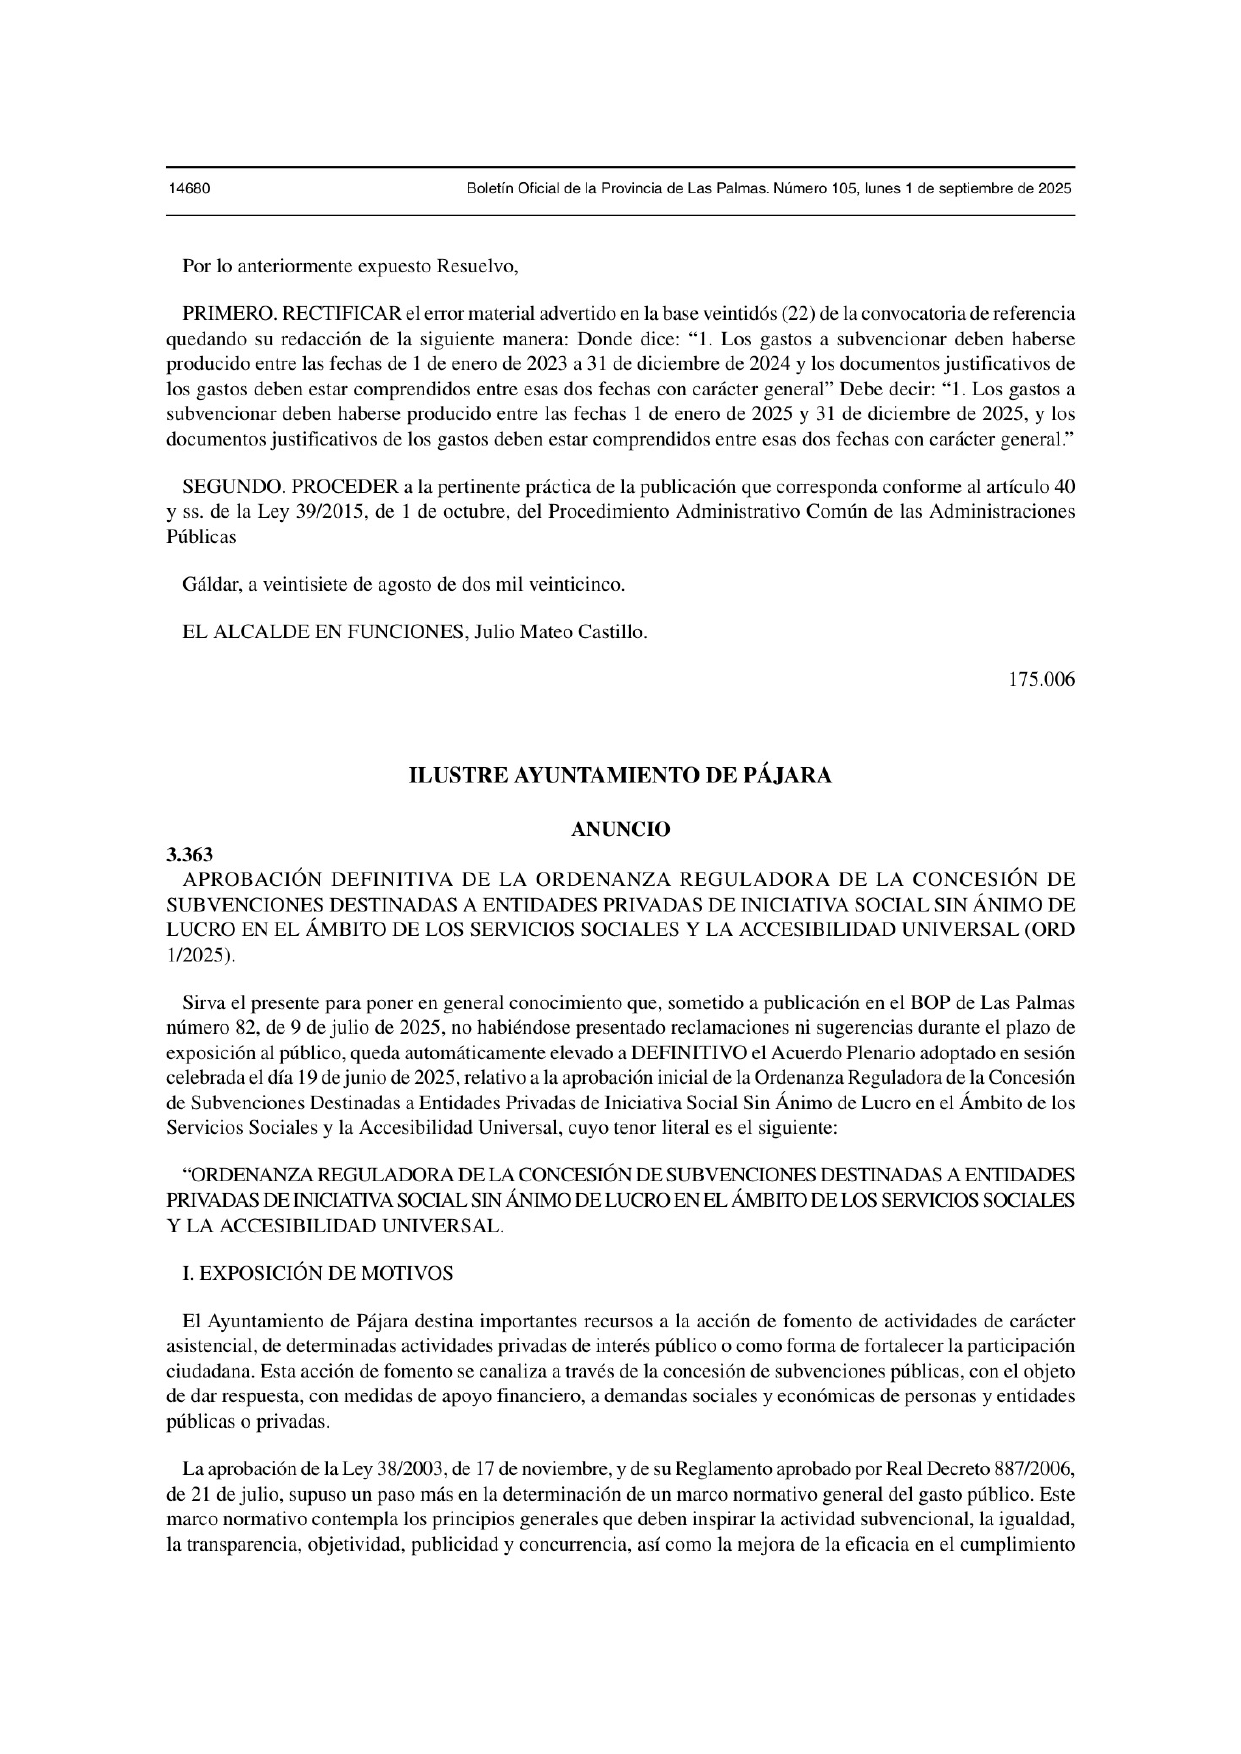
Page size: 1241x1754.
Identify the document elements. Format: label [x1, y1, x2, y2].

picture [59, 59, 1182, 1647]
